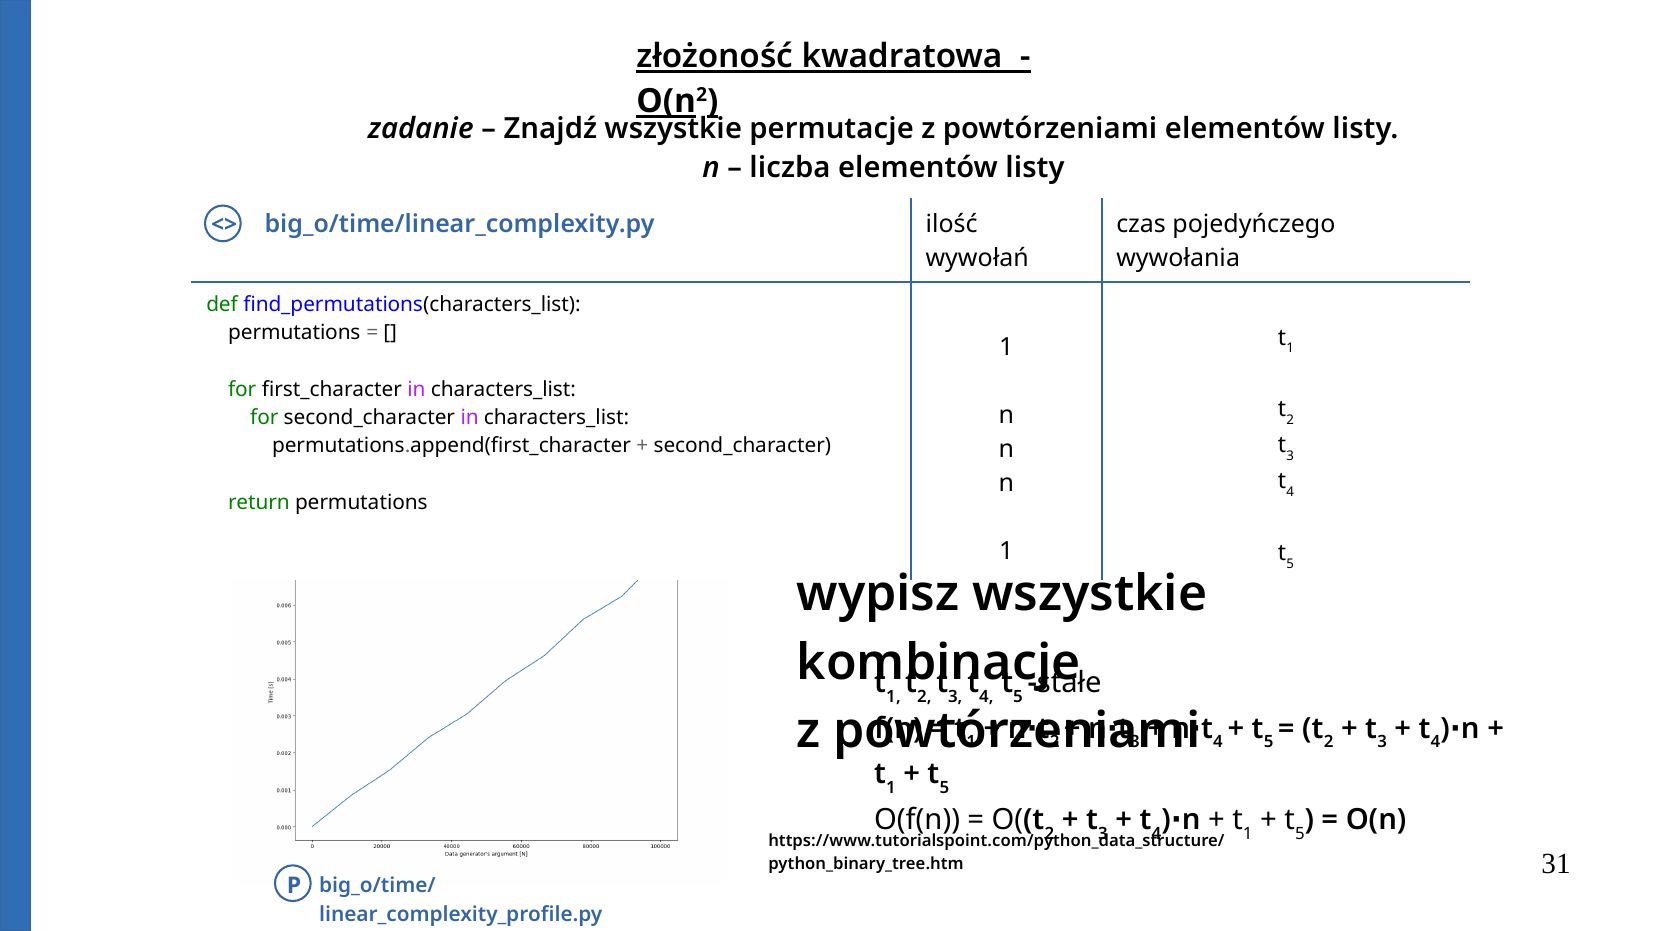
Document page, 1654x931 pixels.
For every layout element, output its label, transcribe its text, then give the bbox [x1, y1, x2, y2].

text_box t1, t2, t3, t4, t5 -stałe f(n) = t1 + n⋅t2 + n⋅t3 + n⋅t4 + t5 = (t2 + t3 + t4)⋅n + t1 + t5 O(f(n)) = O((t2 + t3 + t4)⋅n + t1 + t5) = O(n) [859, 653, 1538, 807]
picture [233, 580, 727, 882]
text_box https://www.tutorialspoint.com/python_data_structure/python_binary_tree.htm [753, 820, 1403, 857]
table_cell t1 t2 t3 t4 t5 [1103, 283, 1470, 550]
table_header ilość wywołań [912, 198, 1101, 281]
text_box <> [196, 200, 253, 247]
text_box wypisz wszystkie kombinacje z powtórzeniami [781, 550, 1497, 754]
text_box P [273, 861, 302, 908]
table_cell def find_permutations(characters_list): permutations = [] for first_character in characters_list: for second_character in characters_list: permutations.append(first_character + second_character) return permutations [191, 283, 910, 580]
text_box big_o/time/linear_complexity_profile.py [304, 863, 727, 907]
text_box [0, 0, 31, 931]
table_header czas pojedyńczego wywołania [1103, 198, 1470, 281]
table_header big_o/time/linear_complexity.py [191, 198, 910, 281]
text_box złożoność kwadratowa - O(n2) [621, 24, 1127, 82]
table_cell 1 n n n 1 [912, 283, 1101, 550]
text_box zadanie – Znajdź wszystkie permutacje z powtórzeniami elementów listy. n – liczba elementów listy [353, 99, 1301, 188]
